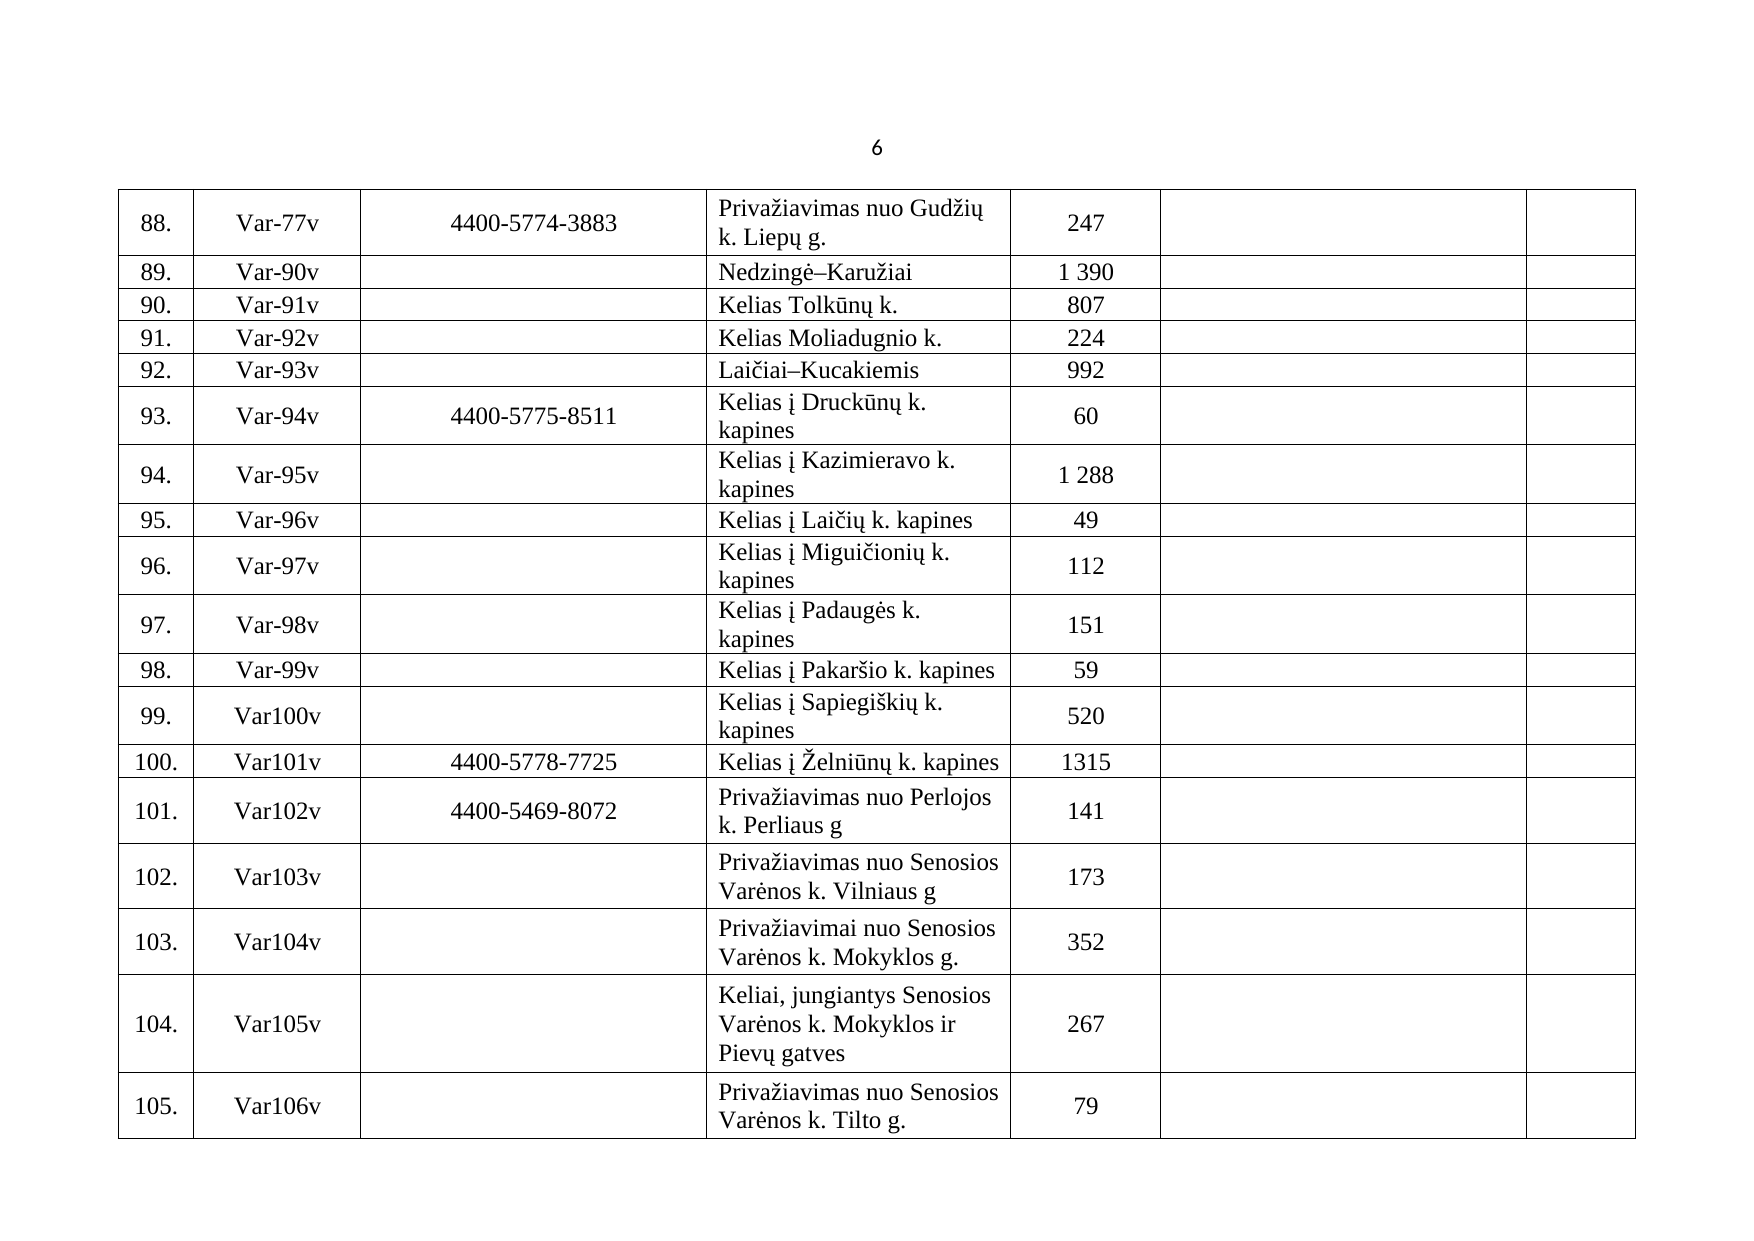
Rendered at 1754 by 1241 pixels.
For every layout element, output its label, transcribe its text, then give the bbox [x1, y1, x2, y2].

table_cell Var101v [194, 745, 360, 777]
table_cell 1 288 [1011, 445, 1160, 503]
table_cell [361, 654, 706, 686]
table_cell 96. [119, 537, 193, 594]
table_cell [1527, 745, 1635, 777]
table_cell [1161, 1073, 1526, 1138]
table_cell [1161, 687, 1526, 744]
table_cell Kelias į Želniūnų k. kapines [707, 745, 1010, 777]
table_cell Kelias į Miguičionių k. kapines [707, 537, 1010, 594]
table_cell 79 [1011, 1073, 1160, 1138]
table_cell 100. [119, 745, 193, 777]
table_cell 98. [119, 654, 193, 686]
table_cell Var-98v [194, 595, 360, 653]
table_cell [1161, 354, 1526, 386]
table_cell [1161, 445, 1526, 503]
table_cell 90. [119, 289, 193, 320]
table_cell [1527, 190, 1635, 254]
table_cell Var103v [194, 844, 360, 908]
table_cell 173 [1011, 844, 1160, 908]
table_cell [1161, 844, 1526, 908]
table_cell [1527, 321, 1635, 353]
table_cell [1161, 289, 1526, 320]
table_cell Kelias į Sapiegiškių k. kapines [707, 687, 1010, 744]
table_cell Privažiavimas nuo Senosios Varėnos k. Tilto g. [707, 1073, 1010, 1138]
table_cell Var-99v [194, 654, 360, 686]
table_cell [1161, 504, 1526, 536]
table_cell Kelias į Druckūnų k. kapines [707, 387, 1010, 444]
table_cell 4400-5469-8072 [361, 778, 706, 843]
table_cell 93. [119, 387, 193, 444]
table_cell [361, 909, 706, 974]
table_cell [1161, 975, 1526, 1072]
table_cell 97. [119, 595, 193, 653]
table_cell Var106v [194, 1073, 360, 1138]
table_cell [1527, 445, 1635, 503]
table_cell Privažiavimai nuo Senosios Varėnos k. Mokyklos g. [707, 909, 1010, 974]
table_cell [1527, 778, 1635, 843]
table_cell [1161, 909, 1526, 974]
table_cell [1161, 190, 1526, 254]
table_cell 102. [119, 844, 193, 908]
table_cell Nedzingė–Karužiai [707, 256, 1010, 287]
table_cell [1527, 1073, 1635, 1138]
table_cell Kelias Tolkūnų k. [707, 289, 1010, 320]
table_cell 1 390 [1011, 256, 1160, 287]
table_cell Var102v [194, 778, 360, 843]
table_cell [361, 321, 706, 353]
table_cell [1161, 654, 1526, 686]
table_cell Kelias į Laičių k. kapines [707, 504, 1010, 536]
table_cell 94. [119, 445, 193, 503]
table_cell Laičiai–Kucakiemis [707, 354, 1010, 386]
table_cell [361, 975, 706, 1072]
table_cell [1527, 387, 1635, 444]
table_cell Kelias į Kazimieravo k. kapines [707, 445, 1010, 503]
table_cell [1161, 387, 1526, 444]
table_cell 520 [1011, 687, 1160, 744]
table_cell [1161, 745, 1526, 777]
table_cell 105. [119, 1073, 193, 1138]
table_cell Var-96v [194, 504, 360, 536]
table_cell Var-91v [194, 289, 360, 320]
table_cell [1527, 504, 1635, 536]
table_cell 59 [1011, 654, 1160, 686]
table_cell 89. [119, 256, 193, 287]
table_cell 92. [119, 354, 193, 386]
table_cell [1527, 595, 1635, 653]
table_cell [361, 537, 706, 594]
table_cell Var-93v [194, 354, 360, 386]
table_cell [1161, 321, 1526, 353]
table_cell [1161, 537, 1526, 594]
table_cell 103. [119, 909, 193, 974]
table_cell [361, 445, 706, 503]
table_cell 4400-5774-3883 [361, 190, 706, 254]
table_cell [361, 687, 706, 744]
table_cell Kelias į Pakaršio k. kapines [707, 654, 1010, 686]
table_cell 60 [1011, 387, 1160, 444]
table_cell [361, 844, 706, 908]
table_cell Var-94v [194, 387, 360, 444]
table_cell [1527, 256, 1635, 287]
table_cell 1315 [1011, 745, 1160, 777]
table_cell 141 [1011, 778, 1160, 843]
table_cell [1527, 687, 1635, 744]
table_cell Privažiavimas nuo Senosios Varėnos k. Vilniaus g [707, 844, 1010, 908]
table_cell 151 [1011, 595, 1160, 653]
table_cell 99. [119, 687, 193, 744]
table_cell 247 [1011, 190, 1160, 254]
table_cell Var-97v [194, 537, 360, 594]
table_cell 101. [119, 778, 193, 843]
table_cell [1527, 654, 1635, 686]
table_cell [1161, 256, 1526, 287]
table_cell 95. [119, 504, 193, 536]
table_cell [361, 354, 706, 386]
table_cell 224 [1011, 321, 1160, 353]
table_cell Var-90v [194, 256, 360, 287]
table_cell [1161, 778, 1526, 843]
table_cell Var-92v [194, 321, 360, 353]
table_cell 104. [119, 975, 193, 1072]
table_cell Privažiavimas nuo Perlojos k. Perliaus g [707, 778, 1010, 843]
table_cell 112 [1011, 537, 1160, 594]
table_cell [1527, 354, 1635, 386]
table_cell 4400-5775-8511 [361, 387, 706, 444]
table_cell [361, 289, 706, 320]
table_cell [361, 1073, 706, 1138]
table_cell [1527, 289, 1635, 320]
table_cell Var-77v [194, 190, 360, 254]
table_cell 992 [1011, 354, 1160, 386]
table_cell 352 [1011, 909, 1160, 974]
table_cell Kelias į Padaugės k. kapines [707, 595, 1010, 653]
table_cell Var-95v [194, 445, 360, 503]
table_cell 91. [119, 321, 193, 353]
table_cell 49 [1011, 504, 1160, 536]
table_cell [1527, 909, 1635, 974]
table_cell [361, 504, 706, 536]
table_cell Var104v [194, 909, 360, 974]
table_cell [1161, 595, 1526, 653]
table_cell [1527, 975, 1635, 1072]
table_cell Var105v [194, 975, 360, 1072]
table_cell 4400-5778-7725 [361, 745, 706, 777]
table_cell Keliai, jungiantys Senosios Varėnos k. Mokyklos ir Pievų gatves [707, 975, 1010, 1072]
table_cell Kelias Moliadugnio k. [707, 321, 1010, 353]
table_cell [361, 256, 706, 287]
table_cell Privažiavimas nuo Gudžių k. Liepų g. [707, 190, 1010, 254]
table_cell Var100v [194, 687, 360, 744]
table_cell [1527, 537, 1635, 594]
table_cell 267 [1011, 975, 1160, 1072]
table_cell 88. [119, 190, 193, 254]
table_cell [1527, 844, 1635, 908]
table_cell 807 [1011, 289, 1160, 320]
table_cell [361, 595, 706, 653]
